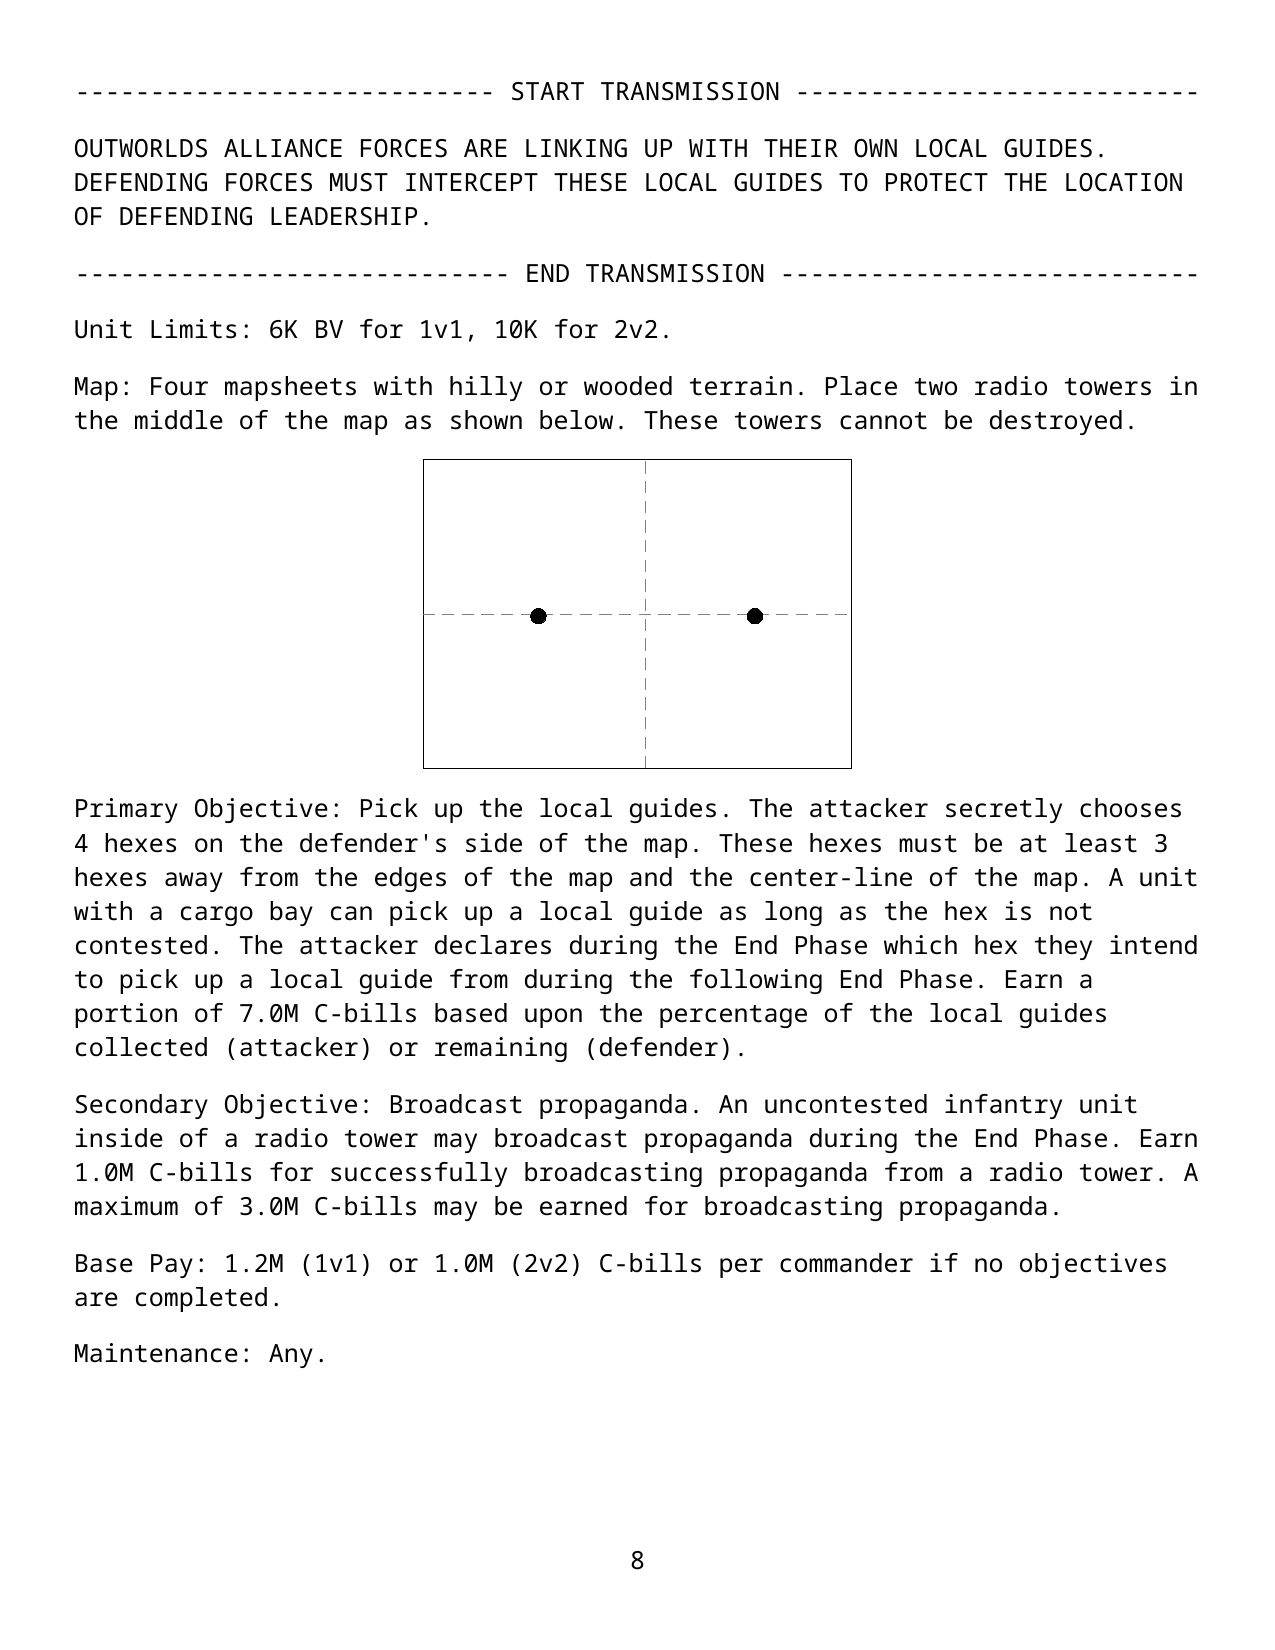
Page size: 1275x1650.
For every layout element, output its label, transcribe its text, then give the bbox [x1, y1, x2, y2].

text ---------------------------- START TRANSMISSION --------------------------- [73, 73, 1201, 108]
text ----------------------------- END TRANSMISSION ---------------------------- [73, 232, 1201, 289]
text Primary Objective: Pick up the local guides. The attacker secretly chooses 4 hexes on the defender's side of the map. These hexes must be at least 3 hexes away from the edges of the map and the center-line of the map. A unit with a cargo bay can pick up a local guide as long as the hex is not contested. The attacker declares during the End Phase which hex they intend to pick up a local guide from during the following End Phase. Earn a portion of 7.0M C-bills based upon the percentage of the local guides collected (attacker) or remaining (defender). [73, 791, 1201, 1064]
text OUTWORLDS ALLIANCE FORCES ARE LINKING UP WITH THEIR OWN LOCAL GUIDES. DEFENDING FORCES MUST INTERCEPT THESE LOCAL GUIDES TO PROTECT THE LOCATION OF DEFENDING LEADERSHIP. [73, 108, 1201, 232]
text Map: Four mapsheets with hilly or wooded terrain. Place two radio towers in the middle of the map as shown below. These towers cannot be destroyed. [73, 369, 1201, 437]
text Secondary Objective: Broadcast propaganda. An uncontested infantry unit inside of a radio tower may broadcast propaganda during the End Phase. Earn 1.0M C-bills for successfully broadcasting propaganda from a radio tower. A maximum of 3.0M C-bills may be earned for broadcasting propaganda. [73, 1086, 1201, 1223]
text Unit Limits: 6K BV for 1v1, 10K for 2v2. [73, 312, 1201, 346]
text Base Pay: 1.2M (1v1) or 1.0M (2v2) C-bills per commander if no objectives are completed. [73, 1245, 1201, 1313]
text Maintenance: Any. [73, 1336, 1201, 1370]
